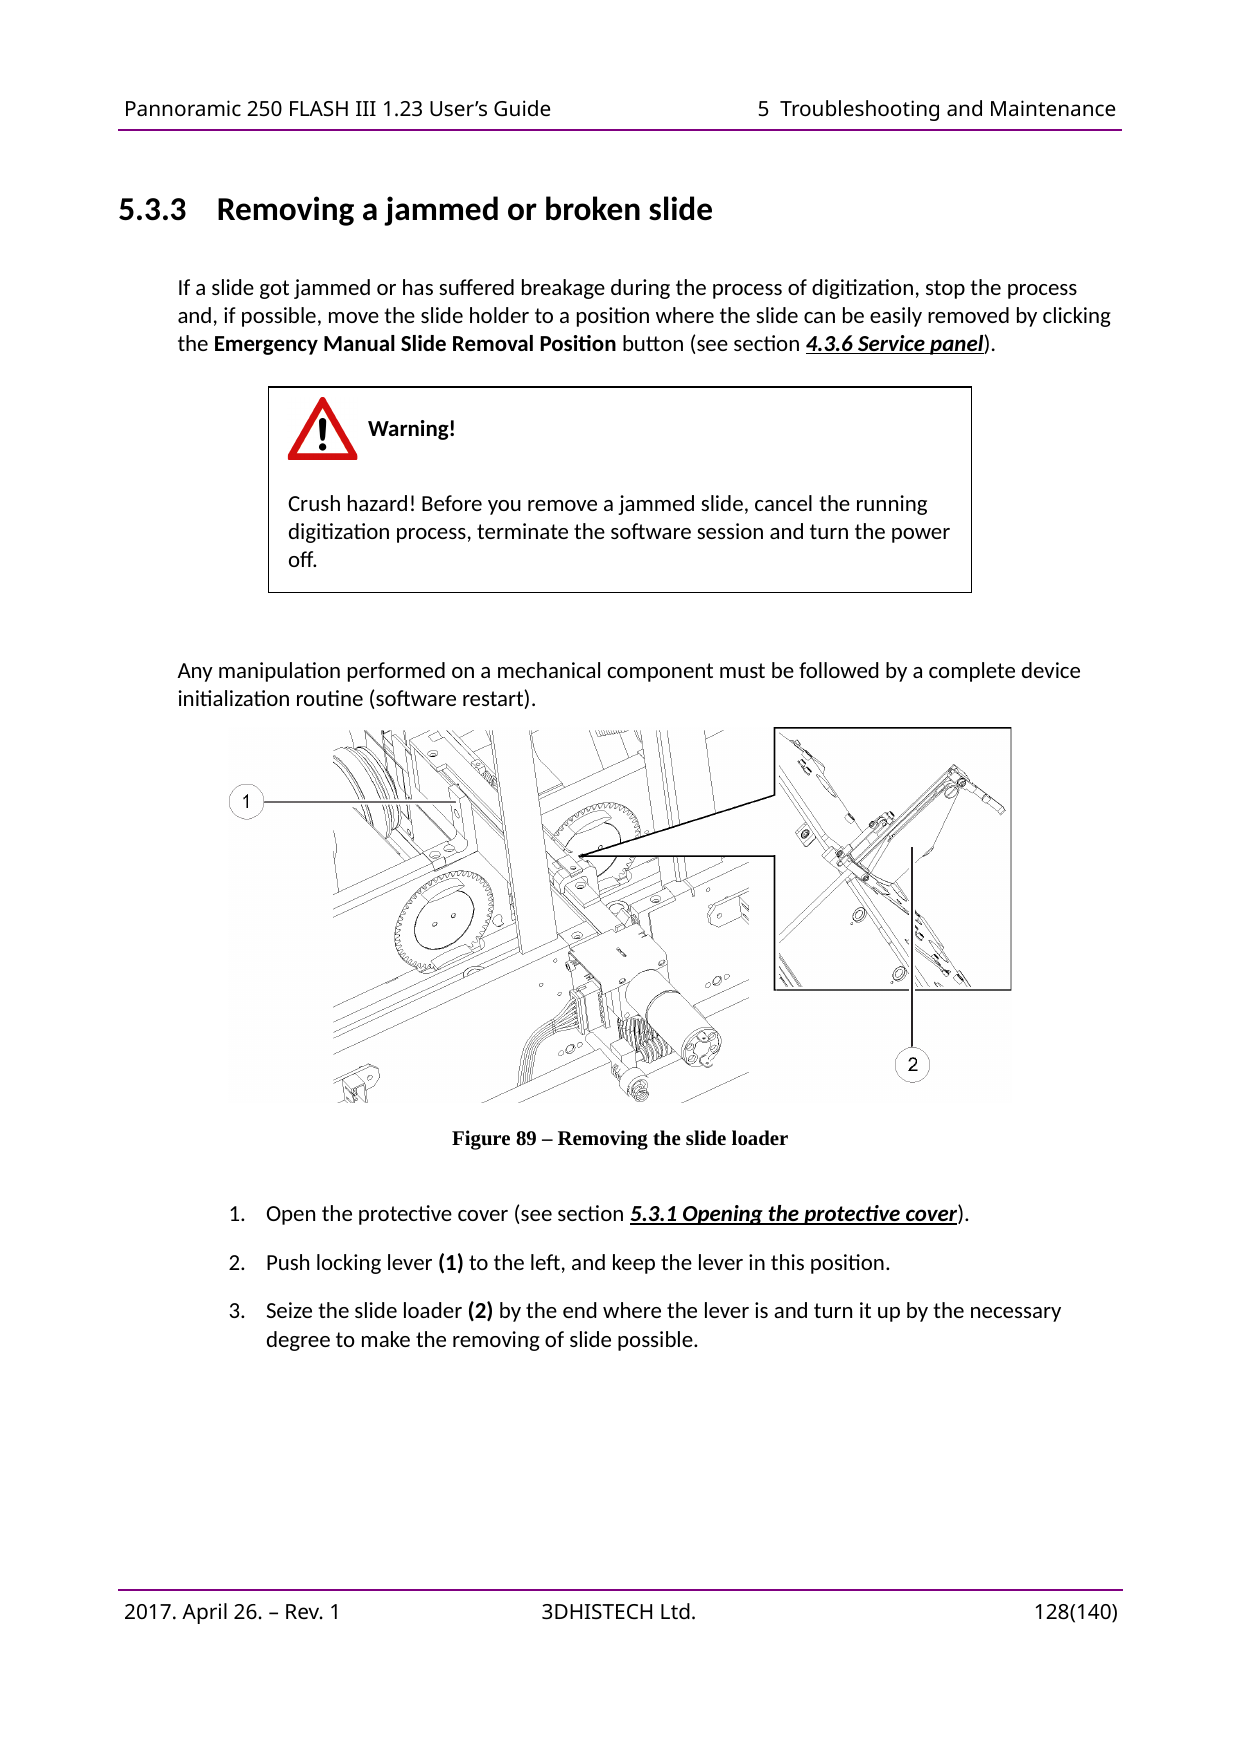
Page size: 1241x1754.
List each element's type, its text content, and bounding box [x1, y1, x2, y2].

text Crush hazard! Before you remove a jammed slide, cancel the running digitization process, terminate the software session and turn the power off. [269, 477, 971, 592]
list Open the protective cover (see section 5.3.1 Opening the protective cover). [228, 1199, 1122, 1227]
subtitle Removing a jammed or broken slide [118, 188, 1122, 228]
text Warning! [269, 388, 971, 459]
text If a slide got jammed or has suffered breakage during the process of digitization, stop the process and, if possible, move the slide holder to a position where the slide can be easily removed by clicking the Emergency Manual Slide Removal Position button (see section 4.3.6 Service panel). [177, 273, 1122, 357]
text Any manipulation performed on a mechanical component must be followed by a complete device initialization routine (software restart). [177, 656, 1122, 712]
list Push locking lever (1) to the left, and keep the lever in this position. [228, 1248, 1122, 1276]
list Seize the slide loader (2) by the end where the lever is and turn it up by the necessary degree to make the removing of slide possible. [228, 1297, 1122, 1353]
text Figure 89 – Removing the slide loader [118, 1126, 1122, 1150]
picture [228, 727, 1012, 1103]
